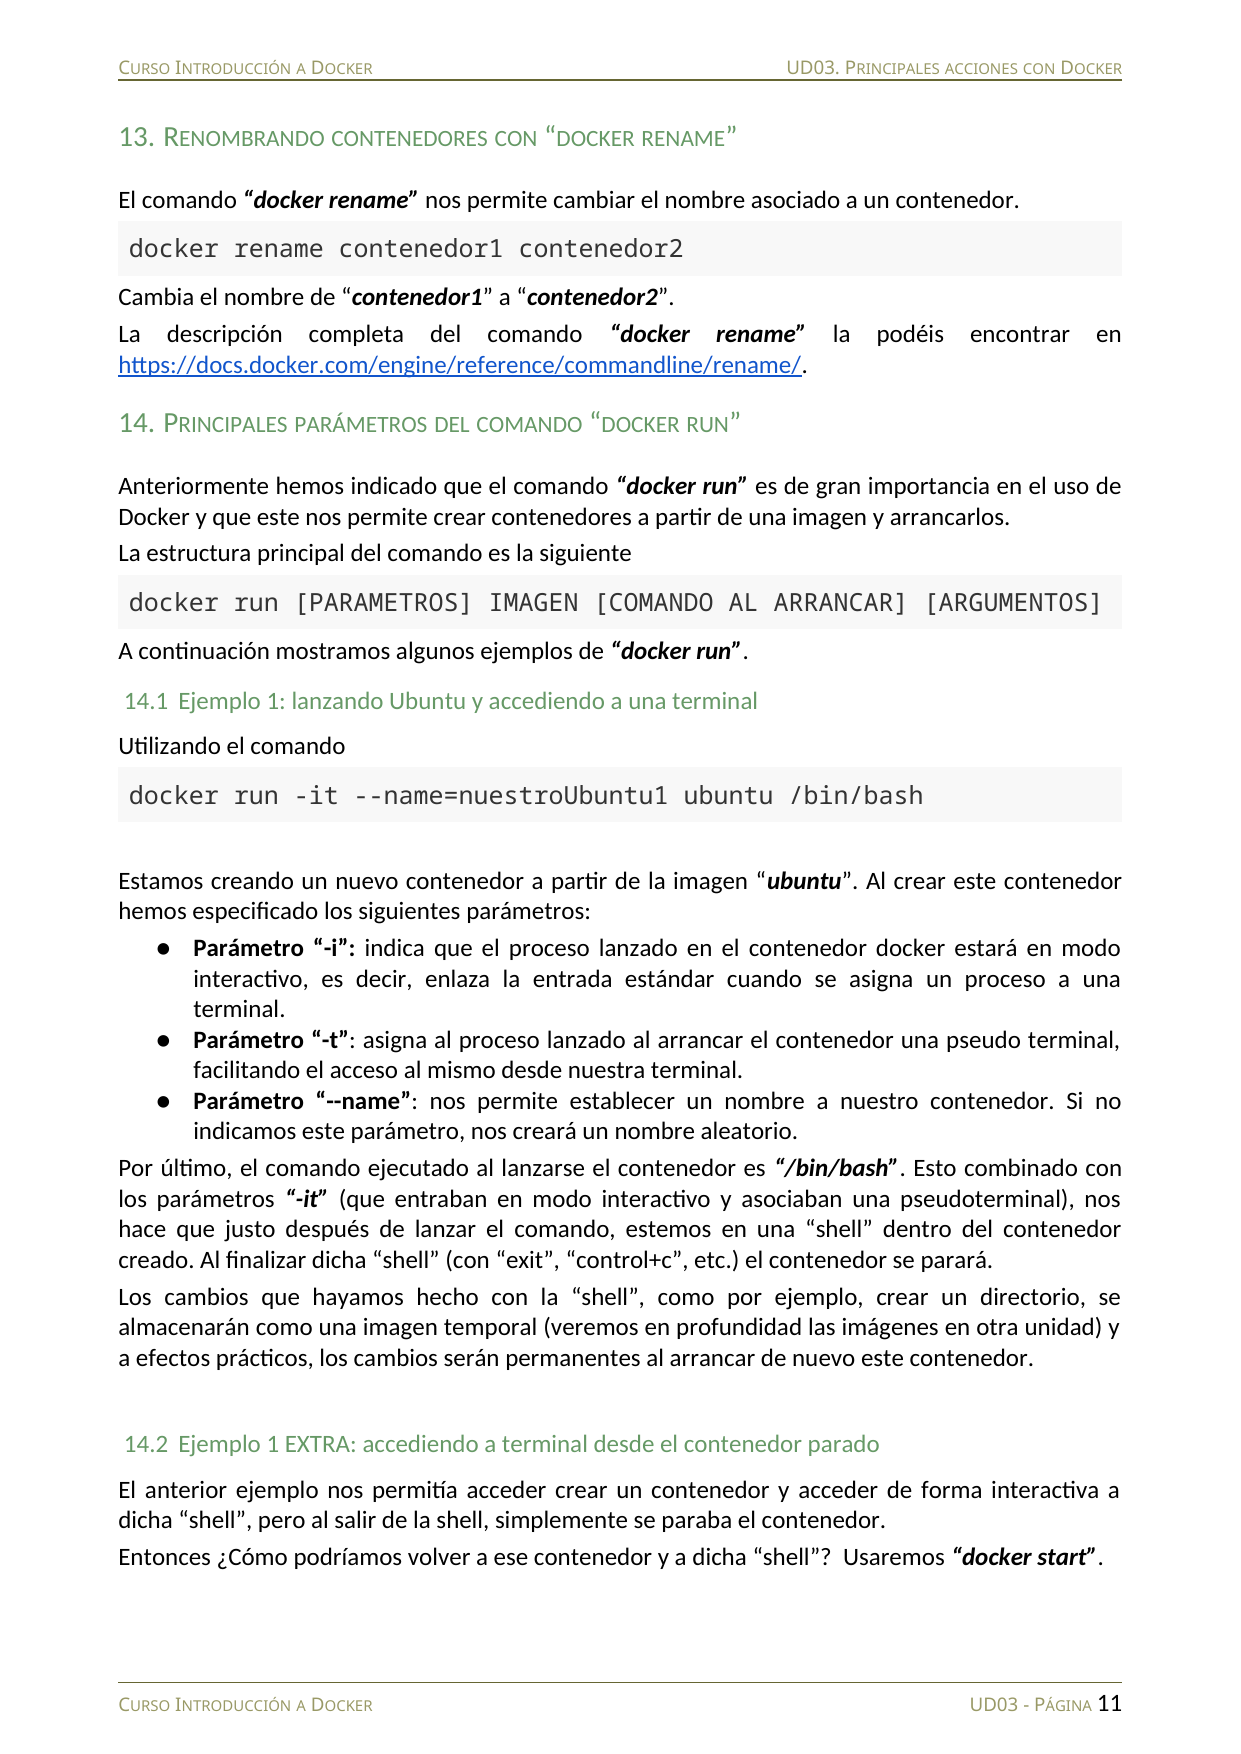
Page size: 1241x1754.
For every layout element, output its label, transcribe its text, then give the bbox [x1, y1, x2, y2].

subtitle Ejemplo 1: lanzando Ubuntu y accediendo a una terminal [118, 685, 1122, 715]
subtitle Renombrando contenedores con “docker rename” [118, 118, 1122, 154]
list Parámetro “--name”: nos permite establecer un nombre a nuestro contenedor. Si no indicamos este parámetro, nos creará un nombre aleatorio. [156, 1085, 1122, 1146]
list Parámetro “-t”: asigna al proceso lanzado al arrancar el contenedor una pseudo terminal, facilitando el acceso al mismo desde nuestra terminal. [156, 1024, 1122, 1085]
text La descripción completa del comando “docker rename” la podéis encontrar en https://docs.docker.com/engine/reference/commandline/rename/. [118, 318, 1122, 379]
subtitle Ejemplo 1 EXTRA: accediendo a terminal desde el contenedor parado [118, 1428, 1122, 1459]
table_header docker run [PARAMETROS] IMAGEN [COMANDO AL ARRANCAR] [ARGUMENTOS] [118, 575, 1122, 629]
subtitle Principales parámetros del comando “docker run” [118, 404, 1122, 440]
table_header docker rename contenedor1 contenedor2 [118, 221, 1122, 276]
text La estructura principal del comando es la siguiente [118, 538, 1122, 568]
list Parámetro “-i”: indica que el proceso lanzado en el contenedor docker estará en modo interactivo, es decir, enlaza la entrada estándar cuando se asigna un proceso a una terminal. [156, 932, 1122, 1024]
text Cambia el nombre de “contenedor1” a “contenedor2”. [118, 282, 1122, 312]
table_header docker run -it --name=nuestroUbuntu1 ubuntu /bin/bash [118, 767, 1122, 822]
text Utilizando el comando [118, 730, 1122, 761]
text Entonces ¿Cómo podríamos volver a ese contenedor y a dicha “shell”? Usaremos “docker start”. [118, 1541, 1122, 1572]
text A continuación mostramos algunos ejemplos de “docker run”. [118, 635, 1122, 666]
text Estamos creando un nuevo contenedor a partir de la imagen “ubuntu”. Al crear este contenedor hemos especificado los siguientes parámetros: [118, 865, 1122, 926]
text El comando “docker rename” nos permite cambiar el nombre asociado a un contenedor. [118, 184, 1122, 214]
text El anterior ejemplo nos permitía acceder crear un contenedor y acceder de forma interactiva a dicha “shell”, pero al salir de la shell, simplemente se paraba el contenedor. [118, 1474, 1122, 1535]
text Los cambios que hayamos hecho con la “shell”, como por ejemplo, crear un directorio, se almacenarán como una imagen temporal (veremos en profundidad las imágenes en otra unidad) y a efectos prácticos, los cambios serán permanentes al arrancar de nuevo este contenedor. [118, 1281, 1122, 1373]
text Anteriormente hemos indicado que el comando “docker run” es de gran importancia en el uso de Docker y que este nos permite crear contenedores a partir de una imagen y arrancarlos. [118, 470, 1122, 531]
text Por último, el comando ejecutado al lanzarse el contenedor es “/bin/bash”. Esto combinado con los parámetros “-it” (que entraban en modo interactivo y asociaban una pseudoterminal), nos hace que justo después de lanzar el comando, estemos en una “shell” dentro del contenedor creado. Al finalizar dicha “shell” (con “exit”, “control+c”, etc.) el contenedor se parará. [118, 1152, 1122, 1274]
